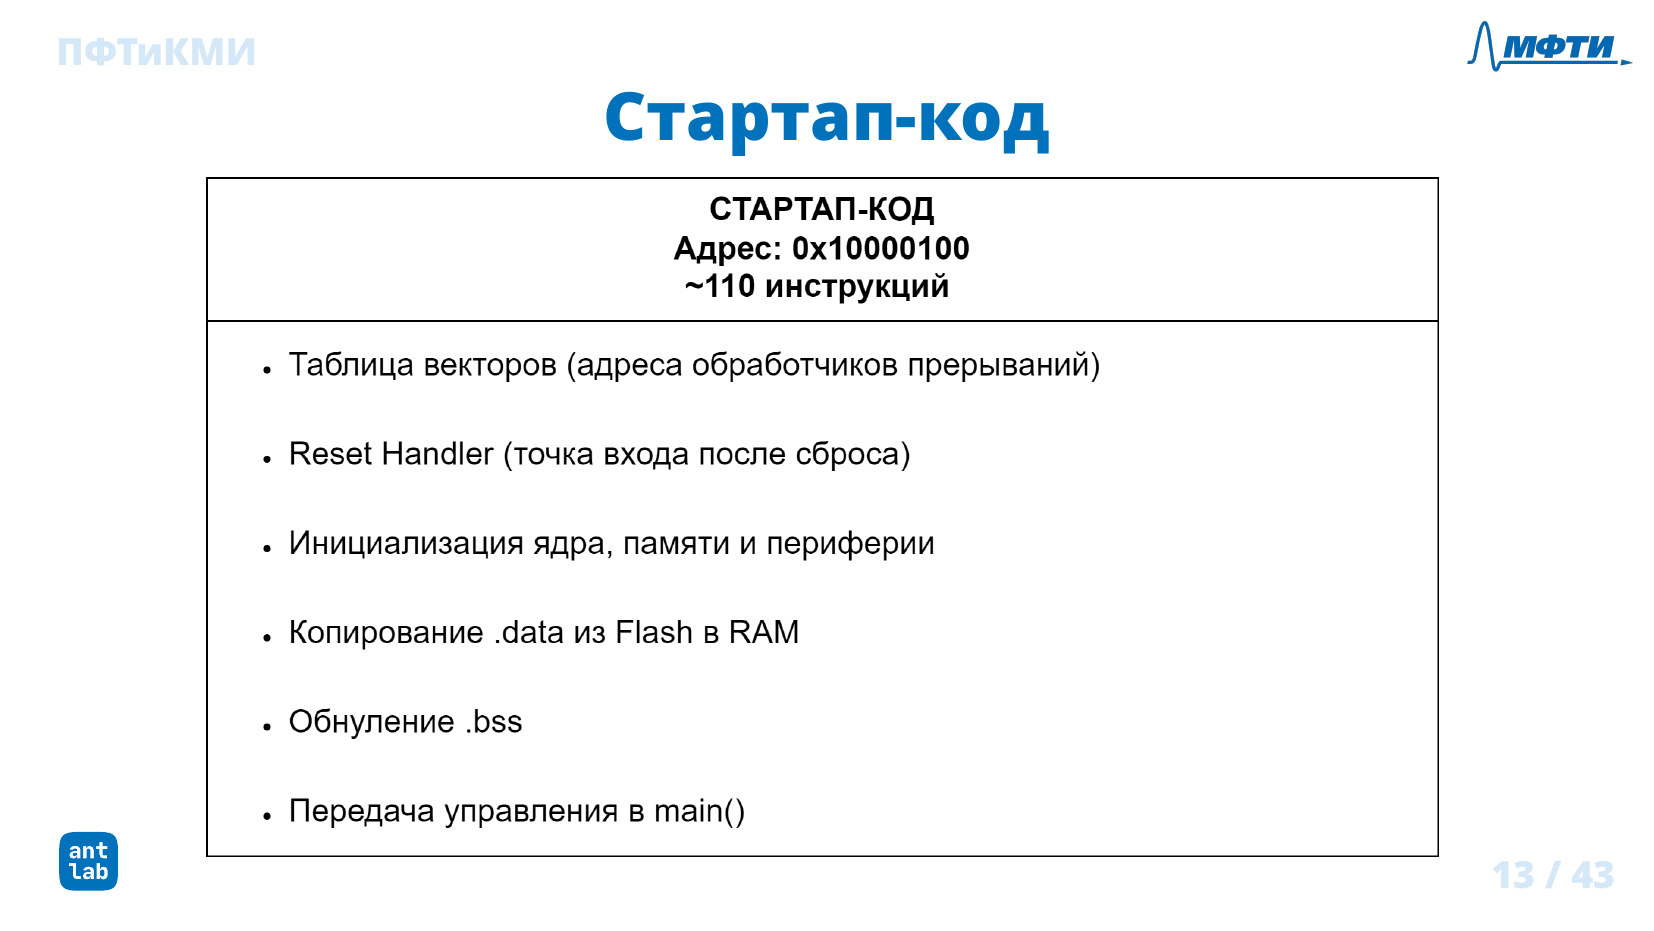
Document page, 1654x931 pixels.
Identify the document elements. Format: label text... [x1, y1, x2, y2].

title Стартап-код [82, 20, 1571, 209]
picture [1446, 0, 1654, 93]
picture [206, 177, 1439, 857]
